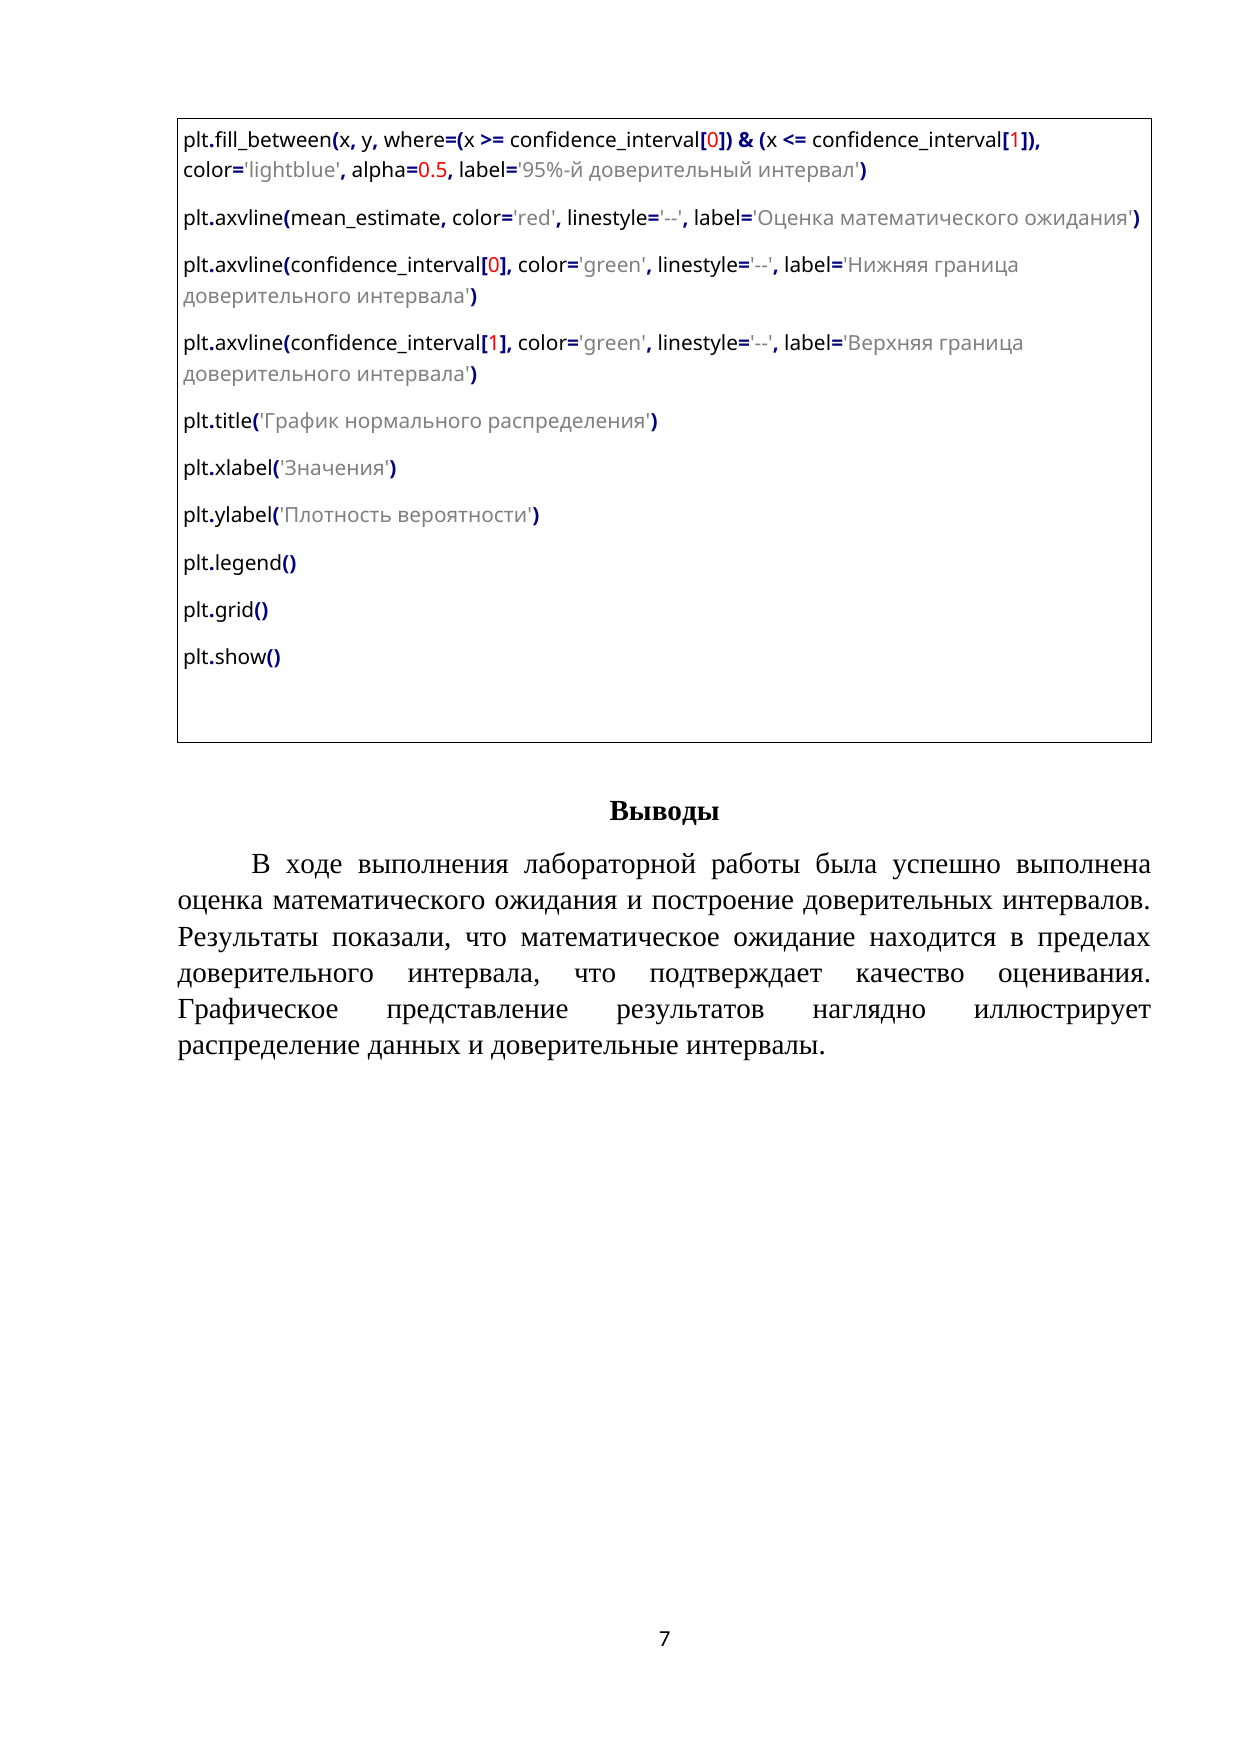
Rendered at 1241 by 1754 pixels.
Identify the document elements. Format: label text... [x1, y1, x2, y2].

text Выводы [177, 793, 1152, 827]
text В ходе выполнения лабораторной работы была успешно выполнена оценка математического ожидания и построение доверительных интервалов. Результаты показали, что математическое ожидание находится в пределах доверительного интервала, что подтверждает качество оценивания. Графическое представление результатов наглядно иллюстрирует распределение данных и доверительные интервалы. [177, 846, 1152, 1061]
table_header plt.fill_between(x, y, where=(x >= confidence_interval[0]) & (x <= confidence_interval[1]), color='lightblue', alpha=0.5, label='95%-й доверительный интервал') plt.axvline(mean_estimate, color='red', linestyle='--', label='Оценка математического ожидания') plt.axvline(confidence_interval[0], color='green', linestyle='--', label='Нижняя граница доверительного интервала') plt.axvline(confidence_interval[1], color='green', linestyle='--', label='Верхняя граница доверительного интервала') plt.title('График нормального распределения') plt.xlabel('Значения') plt.ylabel('Плотность вероятности') plt.legend() plt.grid() plt.show() [178, 119, 1151, 742]
